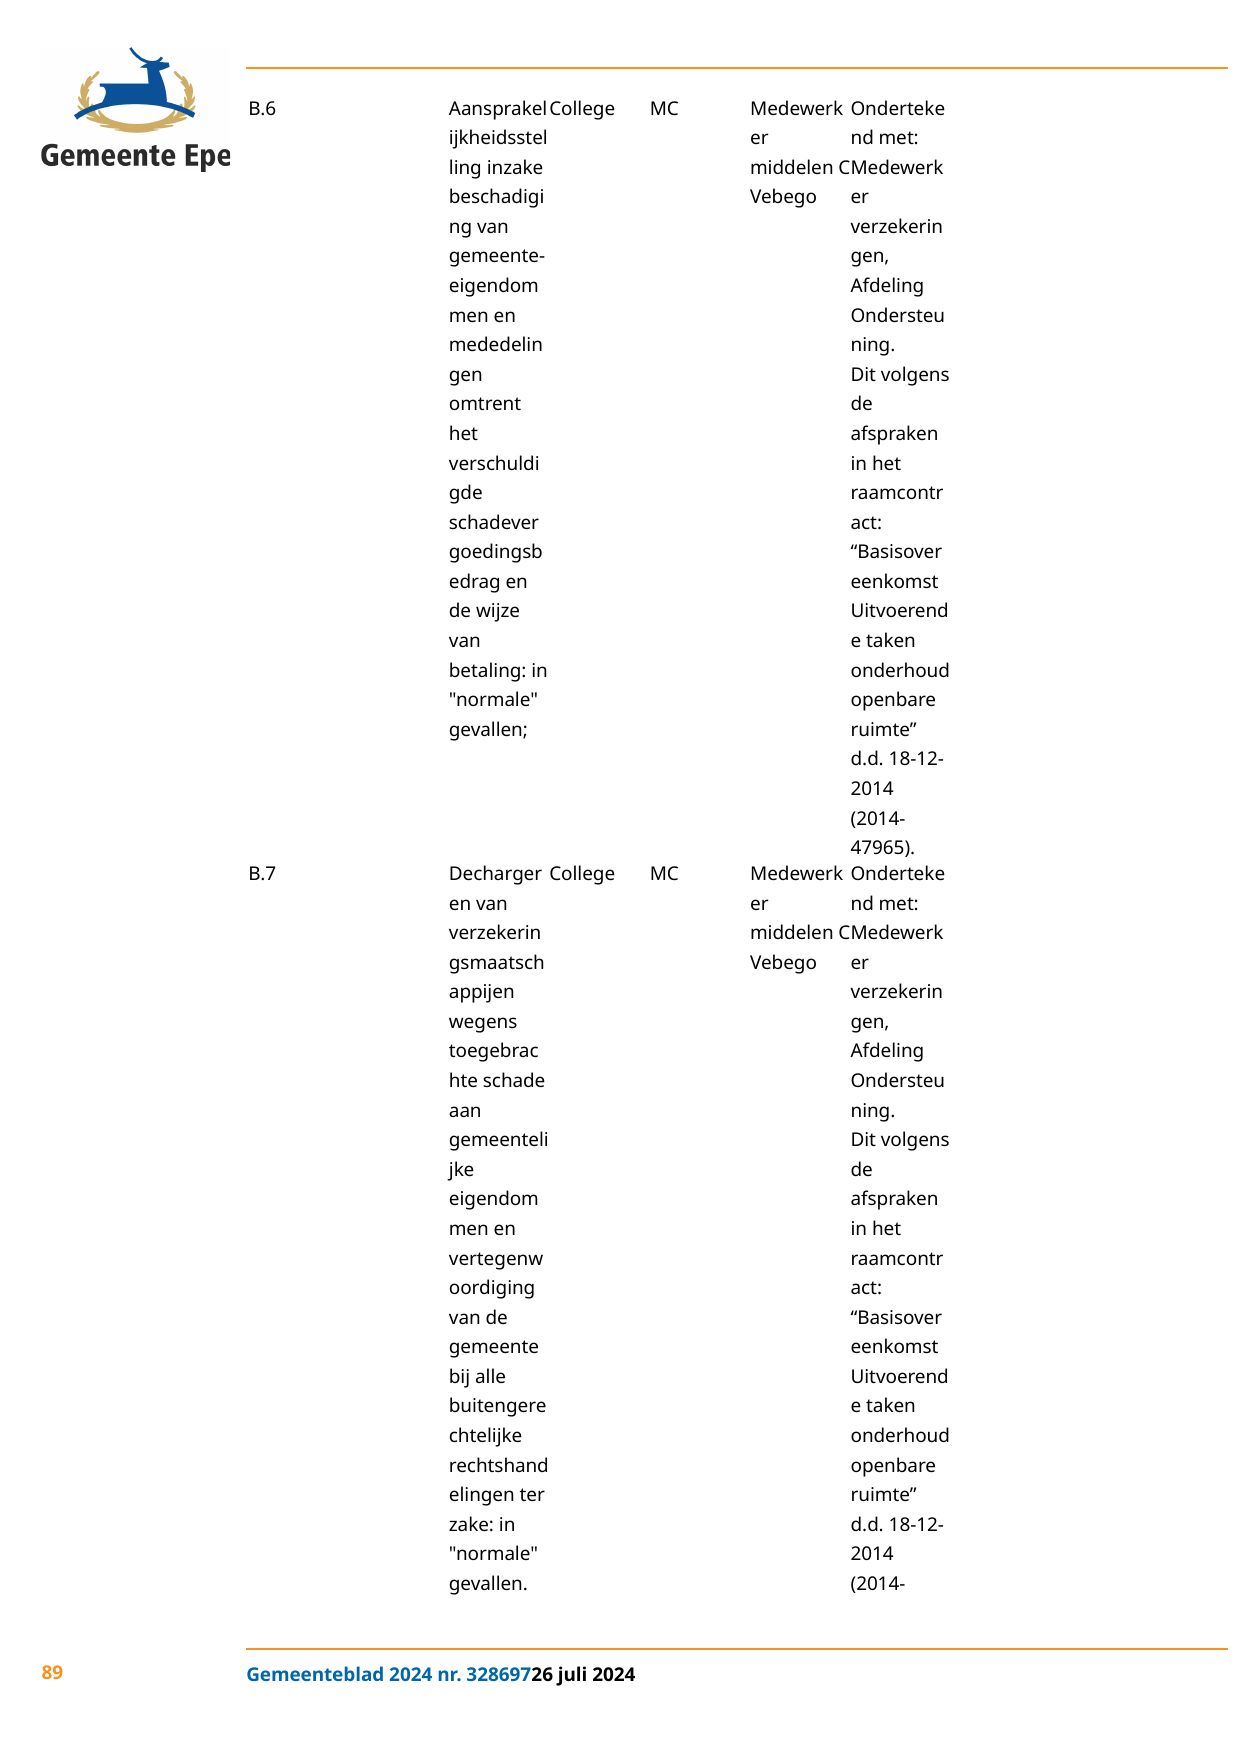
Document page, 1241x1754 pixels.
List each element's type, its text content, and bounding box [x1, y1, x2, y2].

table_cell B.7 [248, 860, 449, 1596]
table_cell [951, 860, 1152, 1596]
table_cell Ondertekend met: Medewerker verzekeringen, Afdeling Ondersteuning. Dit volgens de afspraken in het raamcontract: “Basisovereenkomst Uitvoerende taken onderhoud openbare ruimte” d.d. 18-12-2014 (2014- [850, 860, 951, 1596]
table_cell College [549, 95, 649, 860]
table_cell MC [650, 860, 750, 1596]
table_cell Medewerker middelen C Vebego [750, 860, 850, 1596]
table_cell B.6 [248, 95, 449, 860]
table_cell MC [650, 95, 750, 860]
picture [41, 47, 231, 172]
table_cell [951, 95, 1152, 860]
table_cell Dechargeren van verzekeringsmaatschappijen wegens toegebrachte schade aan gemeentelijke eigendommen en vertegenwoordiging van de gemeente bij alle buitengerechtelijke rechtshandelingen ter zake: in "normale" gevallen. [449, 860, 549, 1596]
table_cell Aansprakelijkheidsstelling inzake beschadiging van gemeente-eigendommen en mededelingen omtrent het verschuldigde schadevergoedingsbedrag en de wijze van betaling: in "normale" gevallen; [449, 95, 549, 860]
table_cell Ondertekend met: Medewerker verzekeringen, Afdeling Ondersteuning. Dit volgens de afspraken in het raamcontract: “Basisovereenkomst Uitvoerende taken onderhoud openbare ruimte” d.d. 18-12-2014 (2014-47965). [850, 95, 951, 860]
table_cell Medewerker middelen C Vebego [750, 95, 850, 860]
table_cell College [549, 860, 649, 1596]
